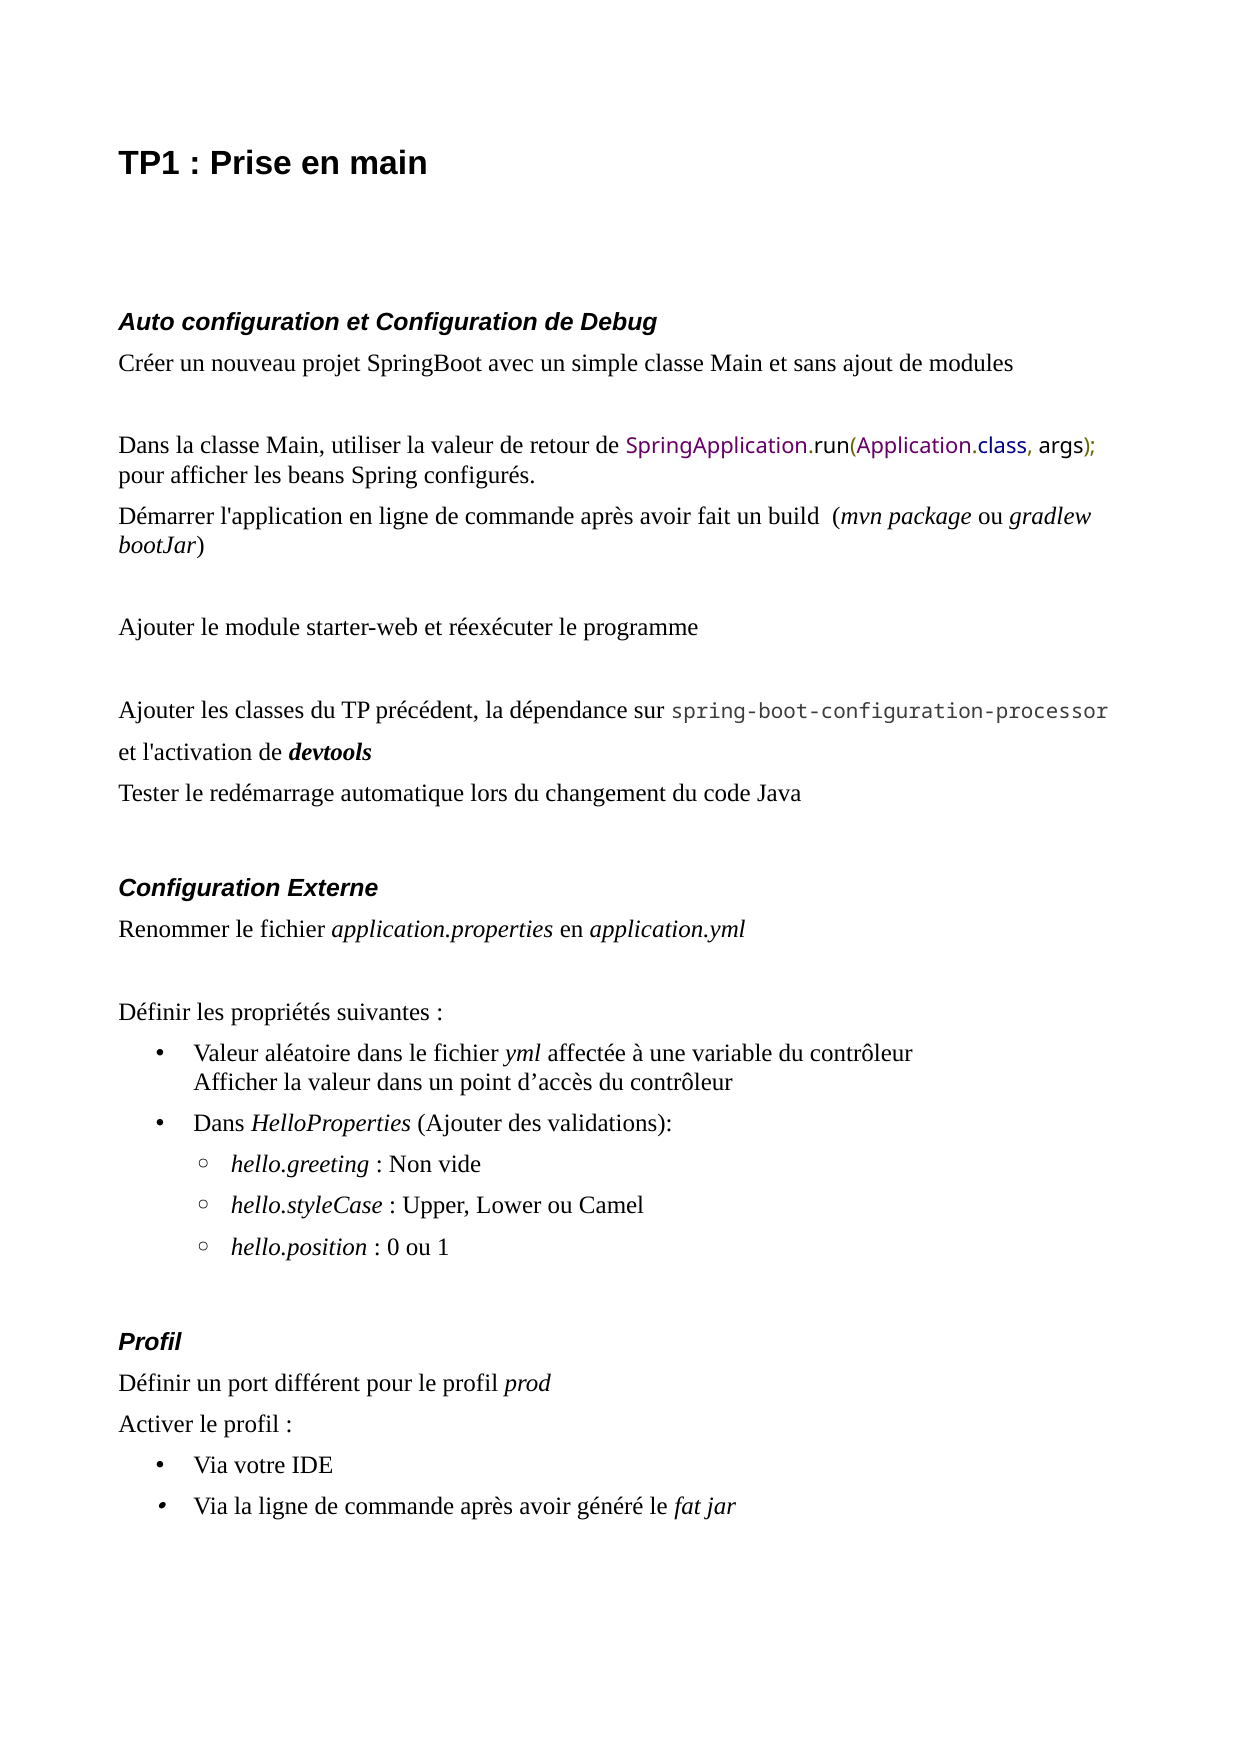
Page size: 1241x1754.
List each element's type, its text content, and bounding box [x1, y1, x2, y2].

text Renommer le fichier application.properties en application.yml [118, 914, 1122, 943]
text Tester le redémarrage automatique lors du changement du code Java [118, 778, 1122, 807]
subtitle Auto configuration et Configuration de Debug [118, 307, 1122, 335]
list Valeur aléatoire dans le fichier yml affectée à une variable du contrôleur Afficher la valeur dans un point d’accès du contrôleur [156, 1038, 1122, 1095]
subtitle Profil [118, 1327, 1122, 1355]
text Définir les propriétés suivantes : [118, 997, 1122, 1025]
subtitle TP1 : Prise en main [118, 143, 1122, 182]
subtitle Configuration Externe [118, 873, 1122, 902]
list Via votre IDE [156, 1450, 1122, 1479]
text Créer un nouveau projet SpringBoot avec un simple classe Main et sans ajout de modules [118, 348, 1122, 376]
list hello.position : 0 ou 1 [193, 1232, 1122, 1260]
list Via la ligne de commande après avoir généré le fat jar [156, 1491, 1122, 1520]
list hello.styleCase : Upper, Lower ou Camel [193, 1190, 1122, 1219]
list hello.greeting : Non vide [193, 1149, 1122, 1178]
text Dans la classe Main, utiliser la valeur de retour de SpringApplication.run(Application.class, args); pour afficher les beans Spring configurés. [118, 430, 1122, 489]
text Définir un port différent pour le profil prod [118, 1368, 1122, 1396]
text Activer le profil : [118, 1409, 1122, 1438]
text Démarrer l'application en ligne de commande après avoir fait un build (mvn package ou gradlew bootJar) [118, 501, 1122, 559]
text Ajouter les classes du TP précédent, la dépendance sur spring-boot-configuration-processor [118, 695, 1122, 724]
list Dans HelloProperties (Ajouter des validations): [156, 1108, 1122, 1137]
text Ajouter le module starter-web et réexécuter le programme [118, 612, 1122, 641]
text et l'activation de devtools [118, 737, 1122, 766]
